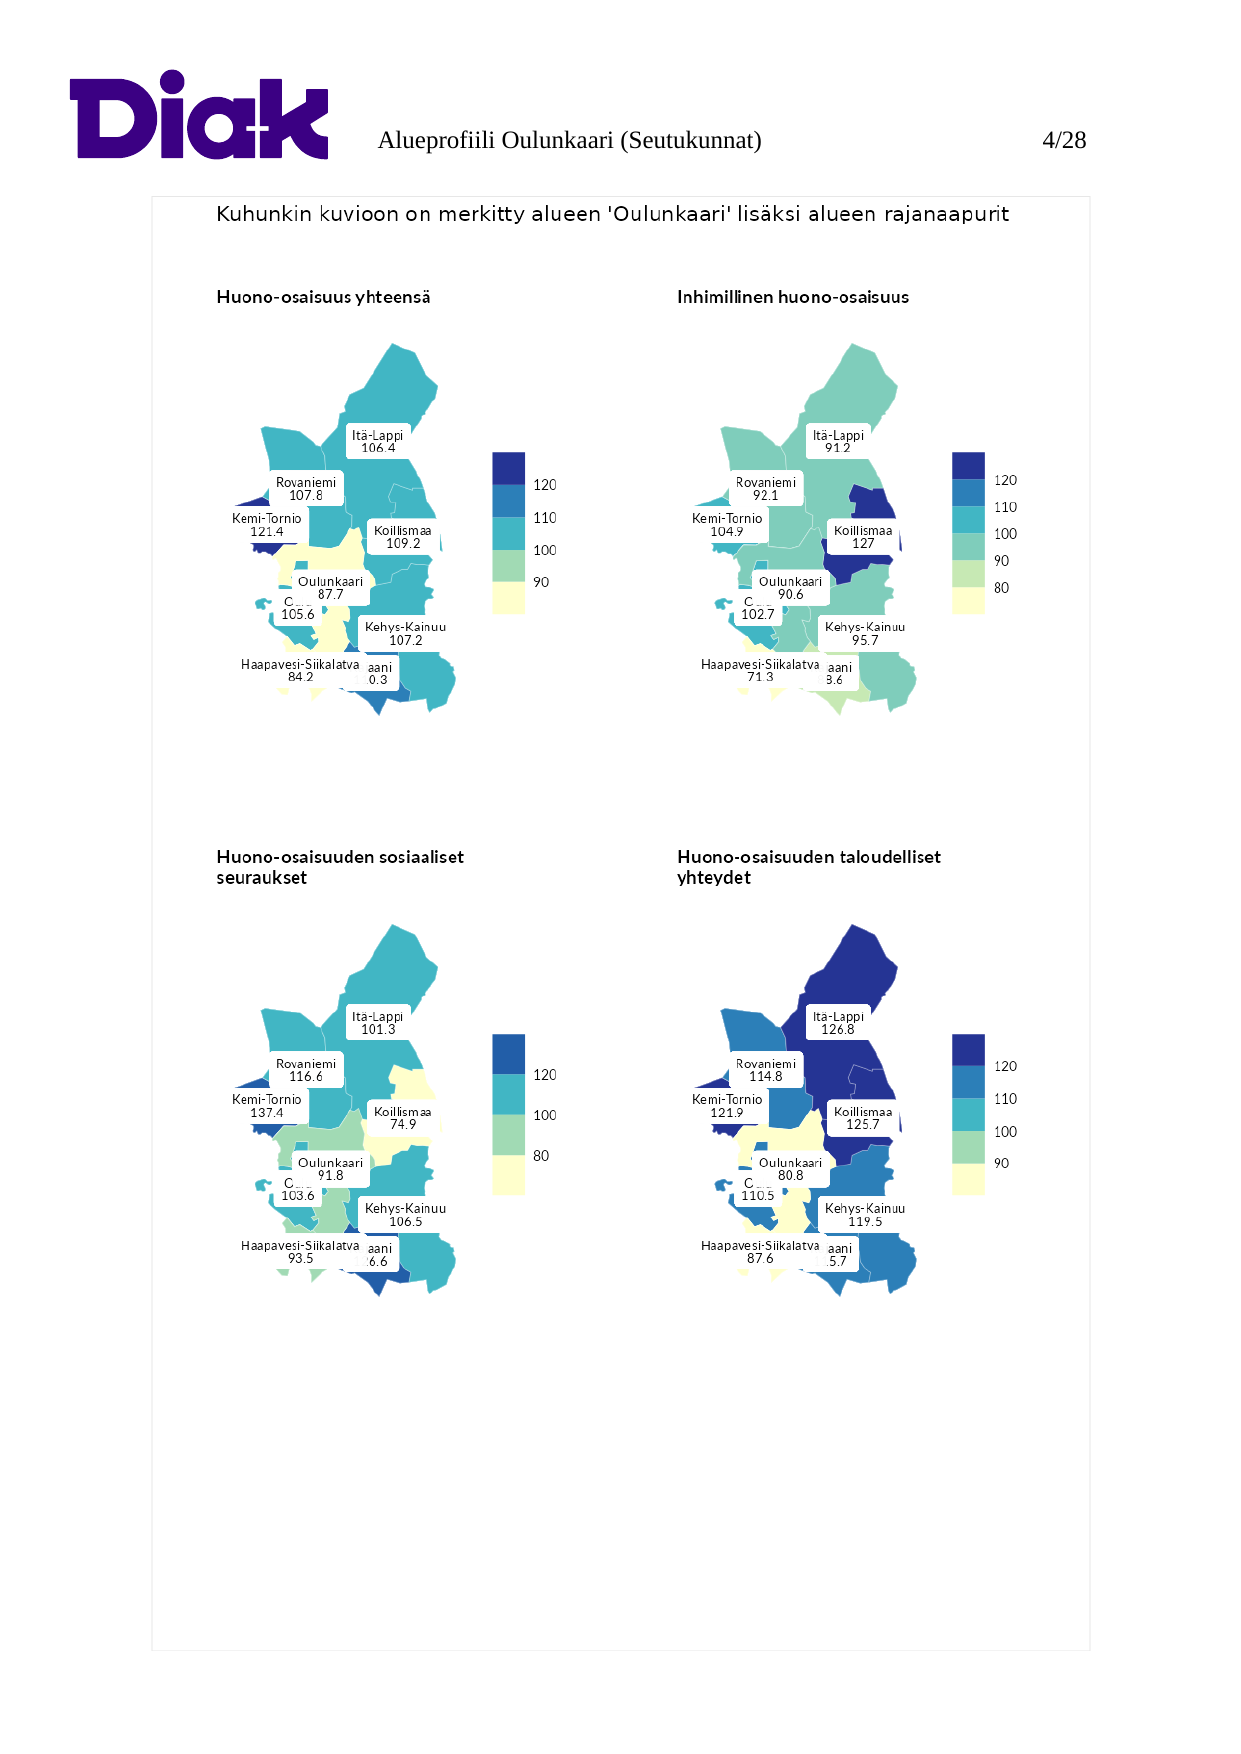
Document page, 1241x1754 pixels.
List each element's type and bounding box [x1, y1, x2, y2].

picture [61, 196, 1179, 1651]
